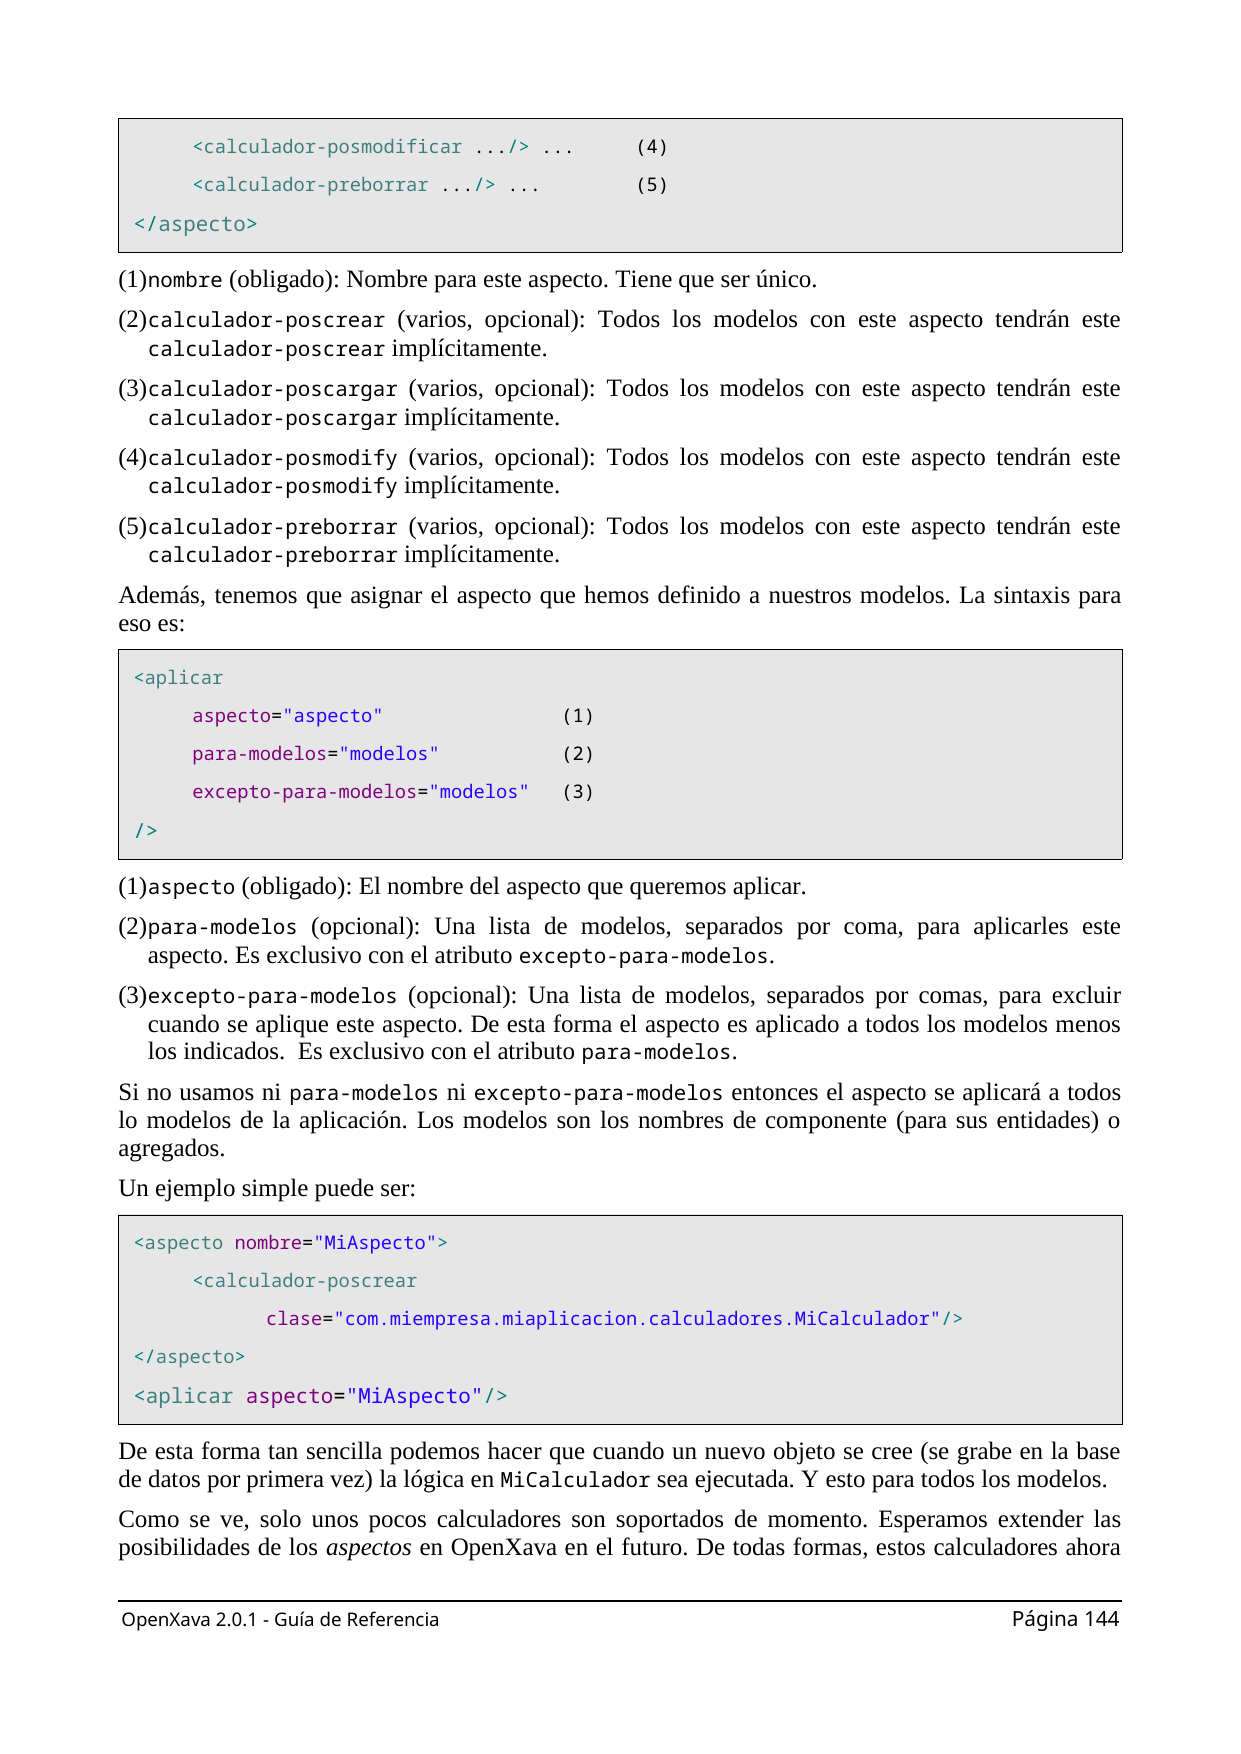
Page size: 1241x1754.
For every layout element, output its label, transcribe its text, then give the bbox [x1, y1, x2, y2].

list para-modelos (opcional): Una lista de modelos, separados por coma, para aplicarles este aspecto. Es exclusivo con el atributo excepto-para-modelos. [118, 912, 1122, 969]
list nombre (obligado): Nombre para este aspecto. Tiene que ser único. [118, 265, 1122, 293]
text Como se ve, solo unos pocos calculadores son soportados de momento. Esperamos extender las posibilidades de los aspectos en OpenXava en el futuro. De todas formas, estos calculadores ahora [118, 1506, 1122, 1561]
text Un ejemplo simple puede ser: [118, 1174, 1122, 1202]
text De esta forma tan sencilla podemos hacer que cuando un nuevo objeto se cree (se grabe en la base de datos por primera vez) la lógica en MiCalculador sea ejecutada. Y esto para todos los modelos. [118, 1437, 1122, 1493]
list calculador-posmodify (varios, opcional): Todos los modelos con este aspecto tendrán este calculador-posmodify implícitamente. [118, 443, 1122, 500]
text Si no usamos ni para-modelos ni excepto-para-modelos entonces el aspecto se aplicará a todos lo modelos de la aplicación. Los modelos son los nombres de componente (para sus entidades) o agregados. [118, 1078, 1122, 1162]
list calculador-poscargar (varios, opcional): Todos los modelos con este aspecto tendrán este calculador-poscargar implícitamente. [118, 374, 1122, 431]
text <calculador-poscrear [119, 1252, 1122, 1291]
text /> [119, 801, 1122, 859]
text </aspecto> [119, 1328, 1122, 1367]
text para-modelos="modelos" (2) [119, 725, 1122, 763]
text excepto-para-modelos="modelos" (3) [119, 763, 1122, 801]
list calculador-preborrar (varios, opcional): Todos los modelos con este aspecto tendrán este calculador-preborrar implícitamente. [118, 512, 1122, 569]
text aspecto="aspecto" (1) [119, 687, 1122, 725]
text <calculador-posmodificar .../> ... (4) [119, 119, 1122, 156]
text </aspecto> [119, 194, 1122, 252]
text <aplicar aspecto="MiAspecto"/> [119, 1367, 1122, 1424]
list calculador-poscrear (varios, opcional): Todos los modelos con este aspecto tendrán este calculador-poscrear implícitamente. [118, 305, 1122, 362]
text <aplicar [119, 650, 1122, 687]
text <calculador-preborrar .../> ... (5) [119, 156, 1122, 194]
text <aspecto nombre="MiAspecto"> [119, 1216, 1122, 1252]
list excepto-para-modelos (opcional): Una lista de modelos, separados por comas, para excluir cuando se aplique este aspecto. De esta forma el aspecto es aplicado a todos los modelos menos los indicados. Es exclusivo con el atributo para-modelos. [118, 981, 1122, 1066]
list aspecto (obligado): El nombre del aspecto que queremos aplicar. [118, 872, 1122, 900]
text clase="com.miempresa.miaplicacion.calculadores.MiCalculador"/> [119, 1291, 1122, 1328]
text Además, tenemos que asignar el aspecto que hemos definido a nuestros modelos. La sintaxis para eso es: [118, 581, 1122, 637]
